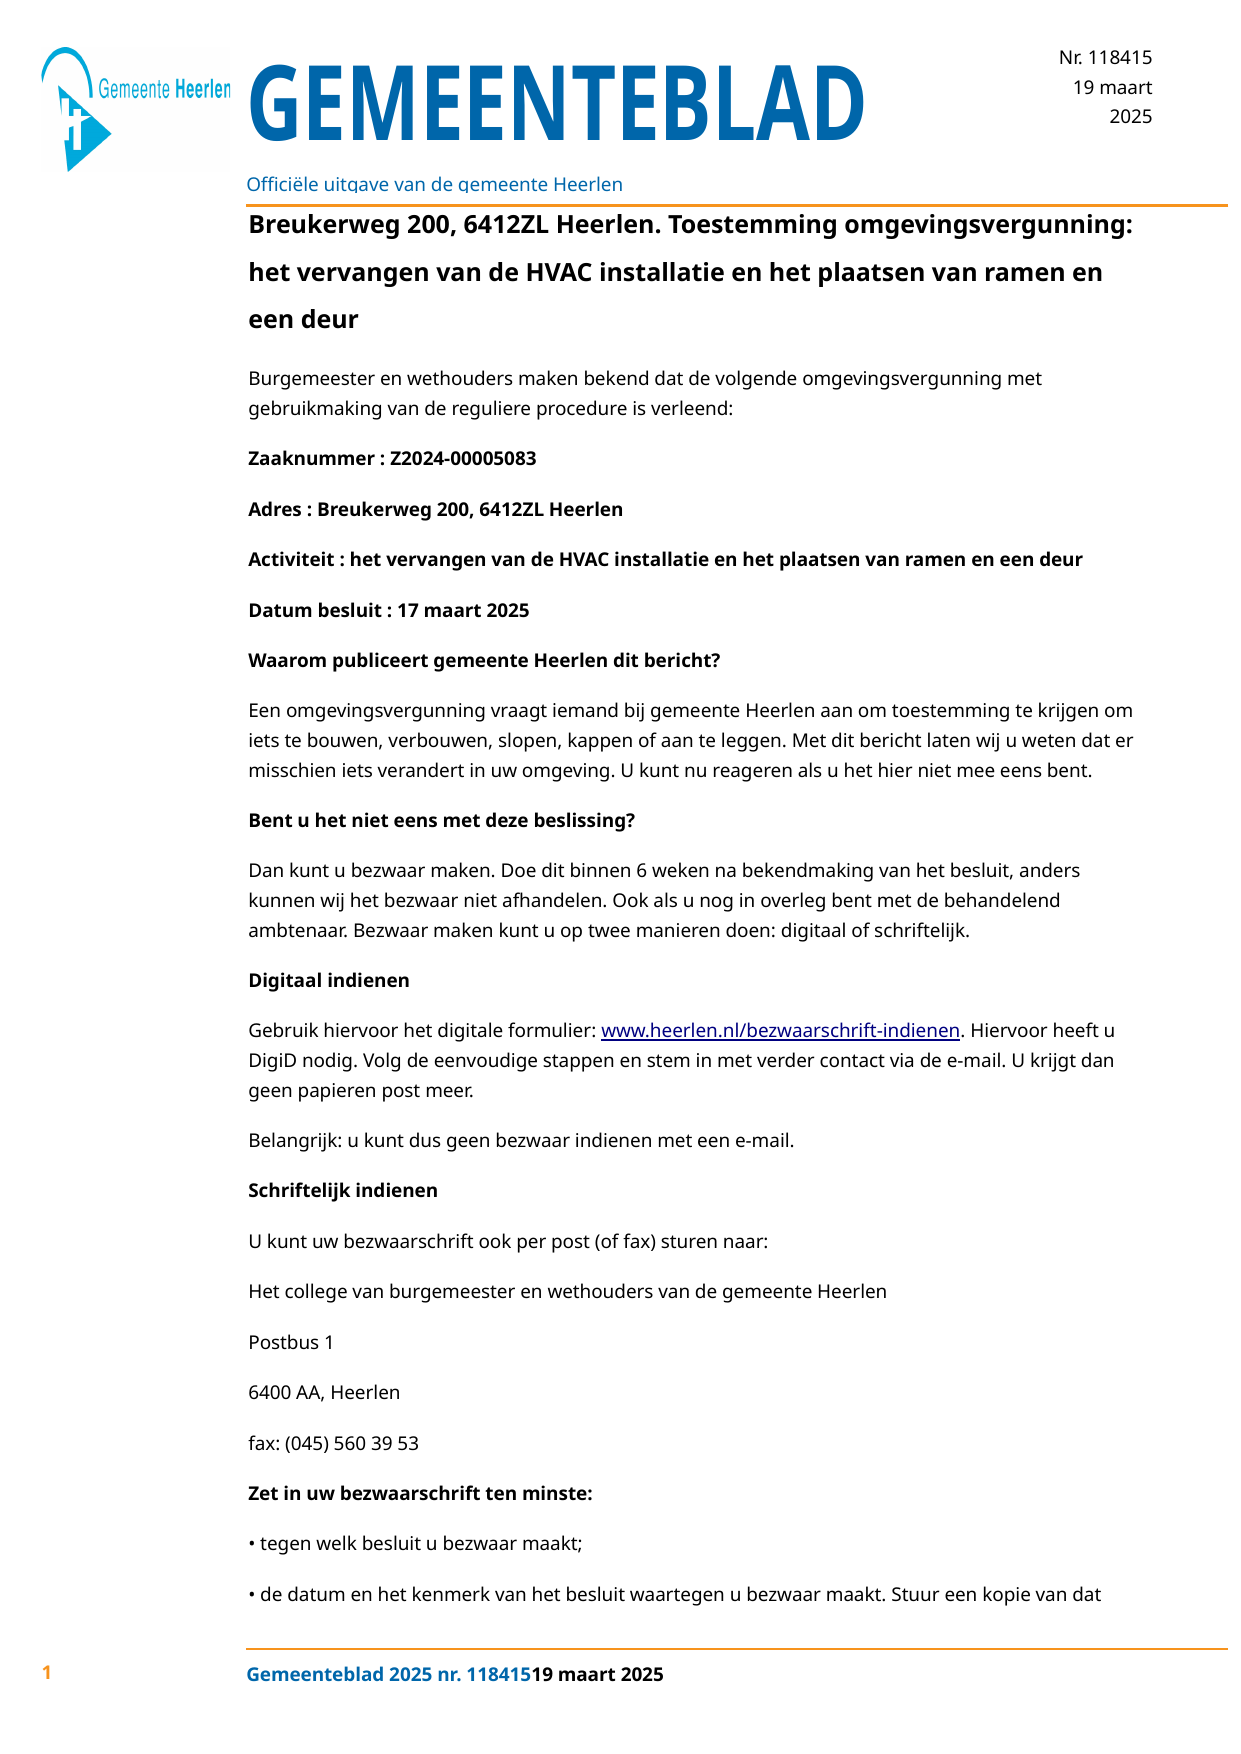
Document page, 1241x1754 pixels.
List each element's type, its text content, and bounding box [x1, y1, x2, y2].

text • tegen welk besluit u bezwaar maakt; [248, 1531, 1152, 1556]
text Adres : Breukerweg 200, 6412ZL Heerlen [248, 496, 1152, 522]
text • de datum en het kenmerk van het besluit waartegen u bezwaar maakt. Stuur een kopie van dat [248, 1581, 1152, 1607]
text Postbus 1 [248, 1329, 1152, 1354]
text Bent u het niet eens met deze beslissing? [248, 807, 1152, 833]
text Burgemeester en wethouders maken bekend dat de volgende omgevingsvergunning met gebruikmaking van de reguliere procedure is verleend: [248, 366, 1152, 421]
text Schriftelijk indienen [248, 1178, 1152, 1203]
text Digitaal indienen [248, 967, 1152, 993]
text Zet in uw bezwaarschrift ten minste: [248, 1480, 1152, 1506]
text Waarom publiceert gemeente Heerlen dit bericht? [248, 647, 1152, 673]
text 6400 AA, Heerlen [248, 1379, 1152, 1405]
text Een omgevingsvergunning vraagt iemand bij gemeente Heerlen aan om toestemming te krijgen om iets te bouwen, verbouwen, slopen, kappen of aan te leggen. Met dit bericht laten wij u weten dat er misschien iets verandert in uw omgeving. U kunt nu reageren als u het hier niet mee eens bent. [248, 698, 1152, 782]
text Gebruik hiervoor het digitale formulier: www.heerlen.nl/bezwaarschrift-indienen. Hiervoor heeft u DigiD nodig. Volg de eenvoudige stappen en stem in met verder contact via de e-mail. U krijgt dan geen papieren post meer. [248, 1018, 1152, 1102]
text Het college van burgemeester en wethouders van de gemeente Heerlen [248, 1278, 1152, 1304]
text U kunt uw bezwaarschrift ook per post (of fax) sturen naar: [248, 1228, 1152, 1254]
text Breukerweg 200, 6412ZL Heerlen. Toestemming omgevingsvergunning: het vervangen van de HVAC installatie en het plaatsen van ramen en een deur [248, 207, 1152, 336]
text Zaaknummer : Z2024-00005083 [248, 446, 1152, 471]
text Activiteit : het vervangen van de HVAC installatie en het plaatsen van ramen en een deur [248, 546, 1152, 572]
picture [41, 47, 231, 172]
text Dan kunt u bezwaar maken. Doe dit binnen 6 weken na bekendmaking van het besluit, anders kunnen wij het bezwaar niet afhandelen. Ook als u nog in overleg bent met de behandelend ambtenaar. Bezwaar maken kunt u op twee manieren doen: digitaal of schriftelijk. [248, 858, 1152, 942]
text fax: (045) 560 39 53 [248, 1430, 1152, 1455]
text Belangrijk: u kunt dus geen bezwaar indienen met een e-mail. [248, 1127, 1152, 1153]
picture [41, 47, 59, 70]
text Datum besluit : 17 maart 2025 [248, 597, 1152, 622]
